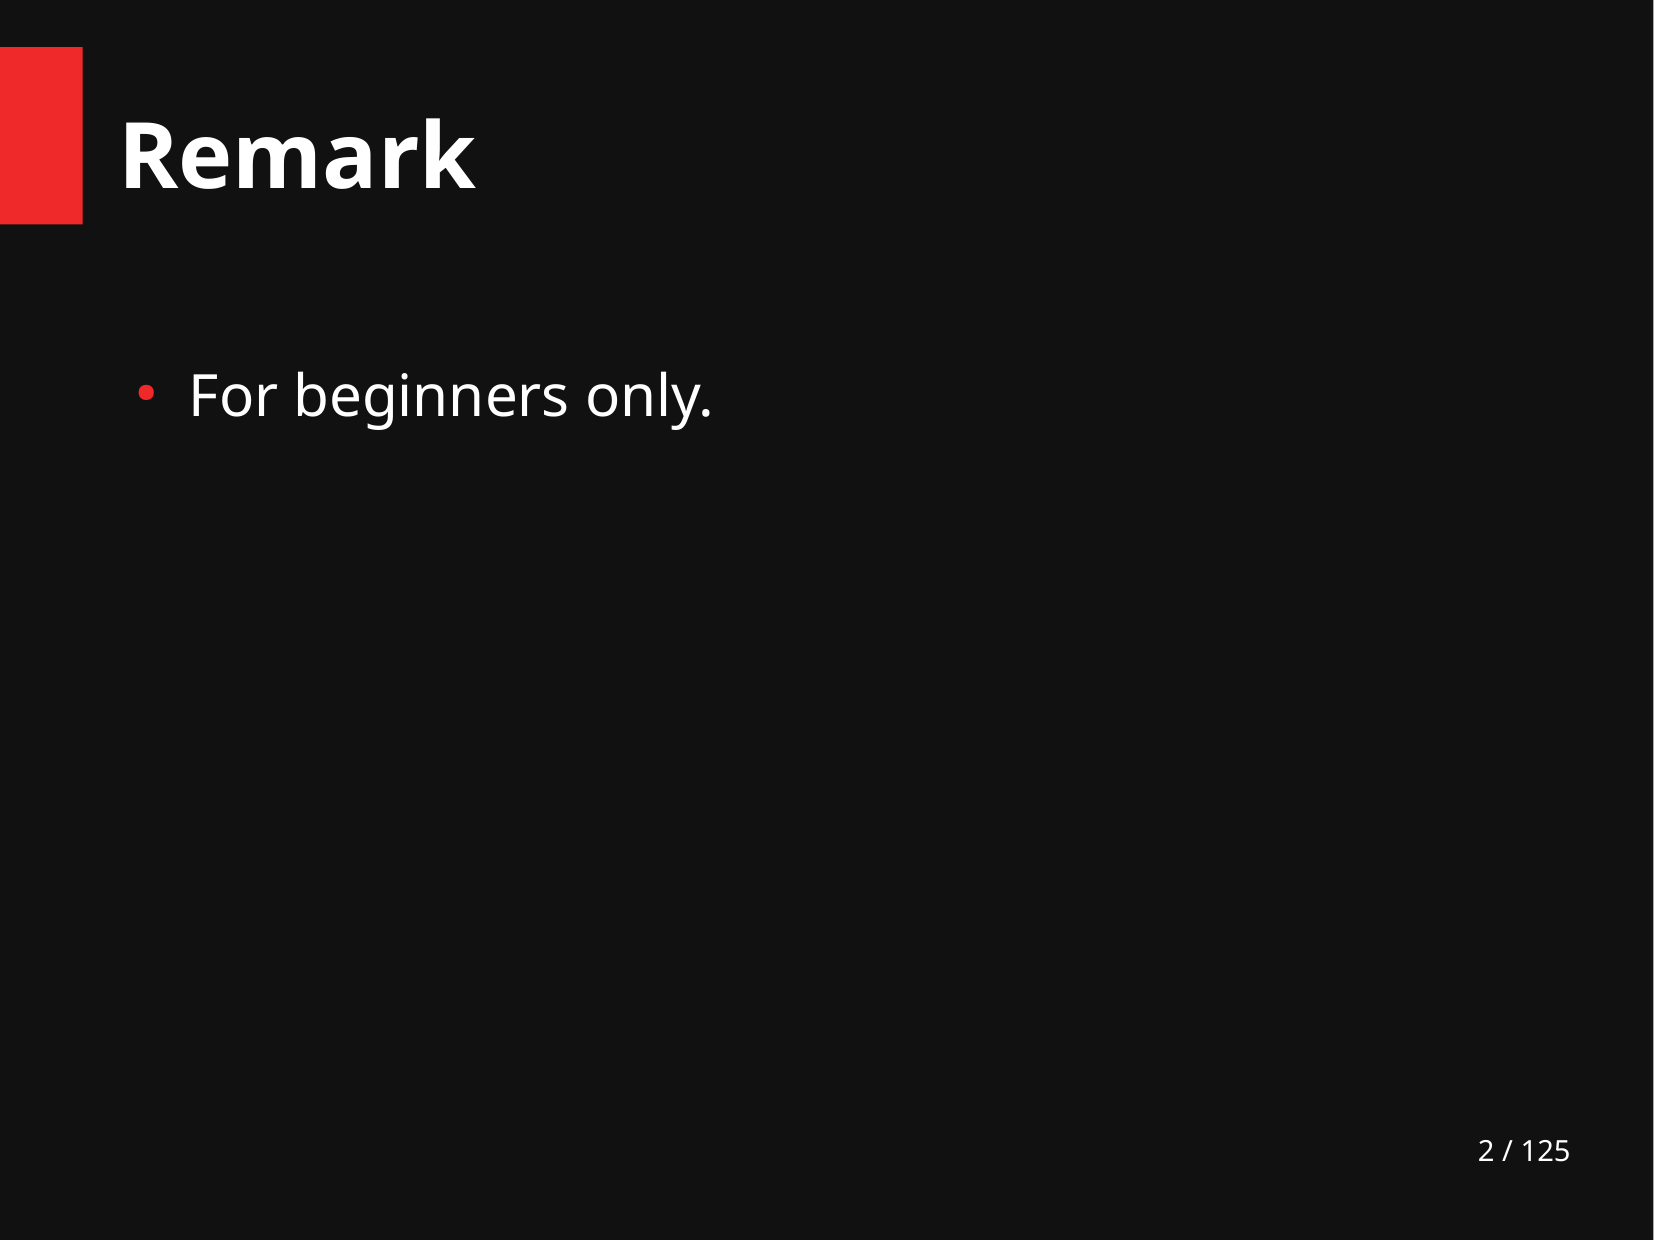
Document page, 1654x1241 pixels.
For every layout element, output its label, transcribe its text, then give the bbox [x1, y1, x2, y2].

title Remark [118, 49, 1571, 257]
list For beginners only. [118, 354, 1536, 1074]
